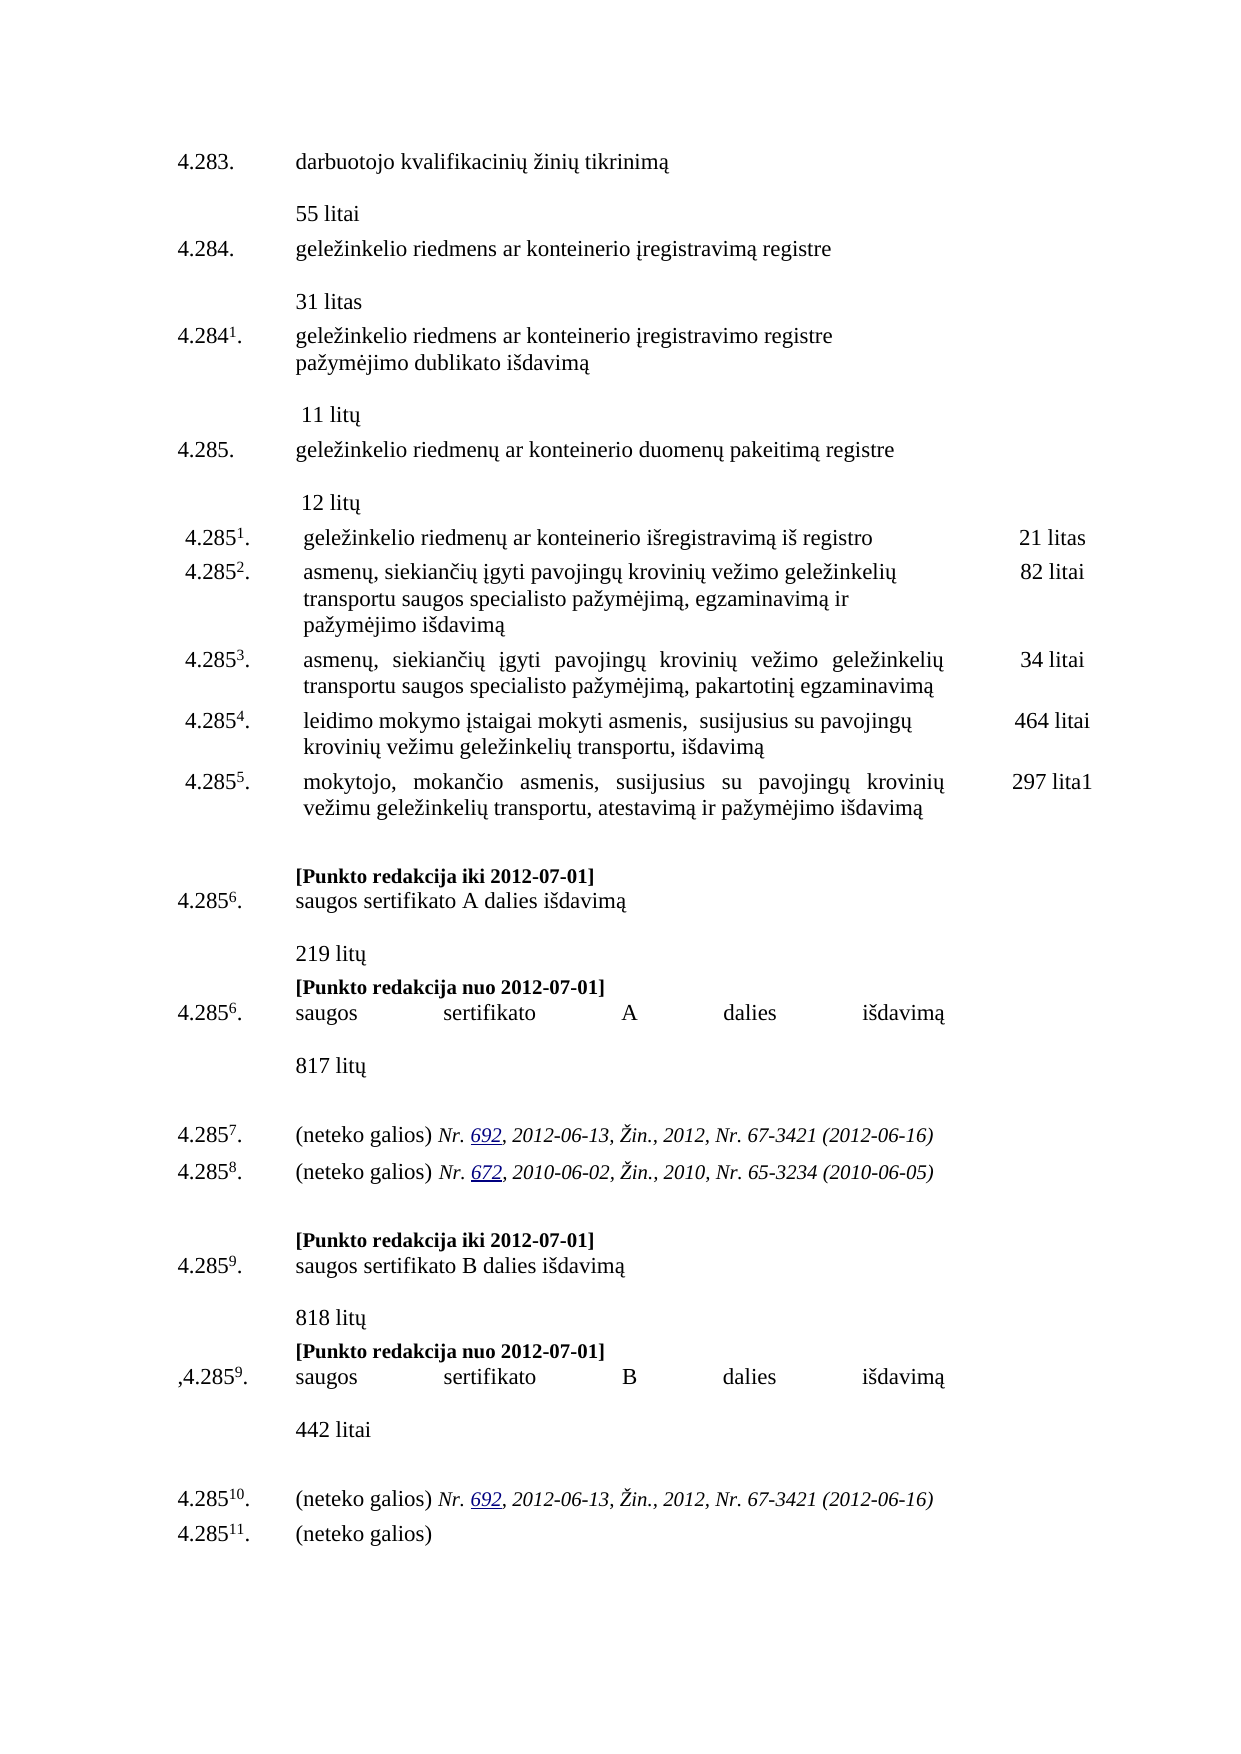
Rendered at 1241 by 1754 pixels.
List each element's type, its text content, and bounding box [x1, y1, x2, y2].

table_cell leidimo mokymo įstaigai mokyti asmenis, susijusius su pavojingų krovinių vežimu geležinkelių transportu, išdavimą [292, 707, 956, 768]
table_cell 4.2853. [174, 646, 292, 707]
table_cell 297 lita1 [956, 768, 1148, 829]
table_header 4.2851. [174, 524, 292, 558]
text 4.2856. saugos sertifikato A dalies išdavimą 219 litų [177, 888, 930, 967]
table_cell asmenų, siekiančių įgyti pavojingų krovinių vežimo geležinkelių transportu saugos specialisto pažymėjimą, pakartotinį egzaminavimą [292, 646, 956, 707]
table_cell asmenų, siekiančių įgyti pavojingų krovinių vežimo geležinkelių transportu saugos specialisto pažymėjimą, egzaminavimą ir pažymėjimo išdavimą [292, 558, 956, 646]
table_cell 34 litai [956, 646, 1148, 707]
text [Punkto redakcija iki 2012-07-01] [177, 863, 1122, 888]
text 4.2841. geležinkelio riedmens ar konteinerio įregistravimo registre pažymėjimo dublikato išdavimą 11 litų [177, 322, 930, 428]
text 4.28511. (neteko galios) [177, 1520, 1122, 1546]
text ,4.2859. saugos sertifikato B dalies išdavimą 442 litai [177, 1363, 945, 1442]
table_header 21 litas [956, 524, 1148, 558]
text 4.2857. (neteko galios) Nr. 692, 2012-06-13, Žin., 2012, Nr. 67-3421 (2012-06-16) [177, 1121, 945, 1147]
table_cell mokytojo, mokančio asmenis, susijusius su pavojingų krovinių vežimu geležinkelių transportu, atestavimą ir pažymėjimo išdavimą [292, 768, 956, 829]
text 4.2859. saugos sertifikato B dalies išdavimą 818 litų [177, 1252, 930, 1331]
text 4.285. geležinkelio riedmenų ar konteinerio duomenų pakeitimą registre 12 litų [177, 436, 930, 515]
text 4.28510. (neteko galios) Nr. 692, 2012-06-13, Žin., 2012, Nr. 67-3421 (2012-06-16) [177, 1485, 945, 1512]
text 4.2856. saugos sertifikato A dalies išdavimą 817 litų [177, 999, 945, 1078]
text 4.2858. (neteko galios) Nr. 672, 2010-06-02, Žin., 2010, Nr. 65-3234 (2010-06-05) [177, 1156, 1122, 1184]
table_cell 464 litai [956, 707, 1148, 768]
table_cell 4.2854. [174, 707, 292, 768]
text [Punkto redakcija iki 2012-07-01] [177, 1228, 1122, 1252]
table_cell 82 litai [956, 558, 1148, 646]
text 4.283. darbuotojo kvalifikacinių žinių tikrinimą 55 litai [177, 148, 945, 227]
text [Punkto redakcija nuo 2012-07-01] [177, 1339, 1122, 1363]
table_header geležinkelio riedmenų ar konteinerio išregistravimą iš registro [292, 524, 956, 558]
table_cell 4.2852. [174, 558, 292, 646]
text 4.284. geležinkelio riedmens ar konteinerio įregistravimą registre 31 litas [177, 235, 930, 314]
table_cell 4.2855. [174, 768, 292, 829]
text [Punkto redakcija nuo 2012-07-01] [177, 975, 1122, 999]
